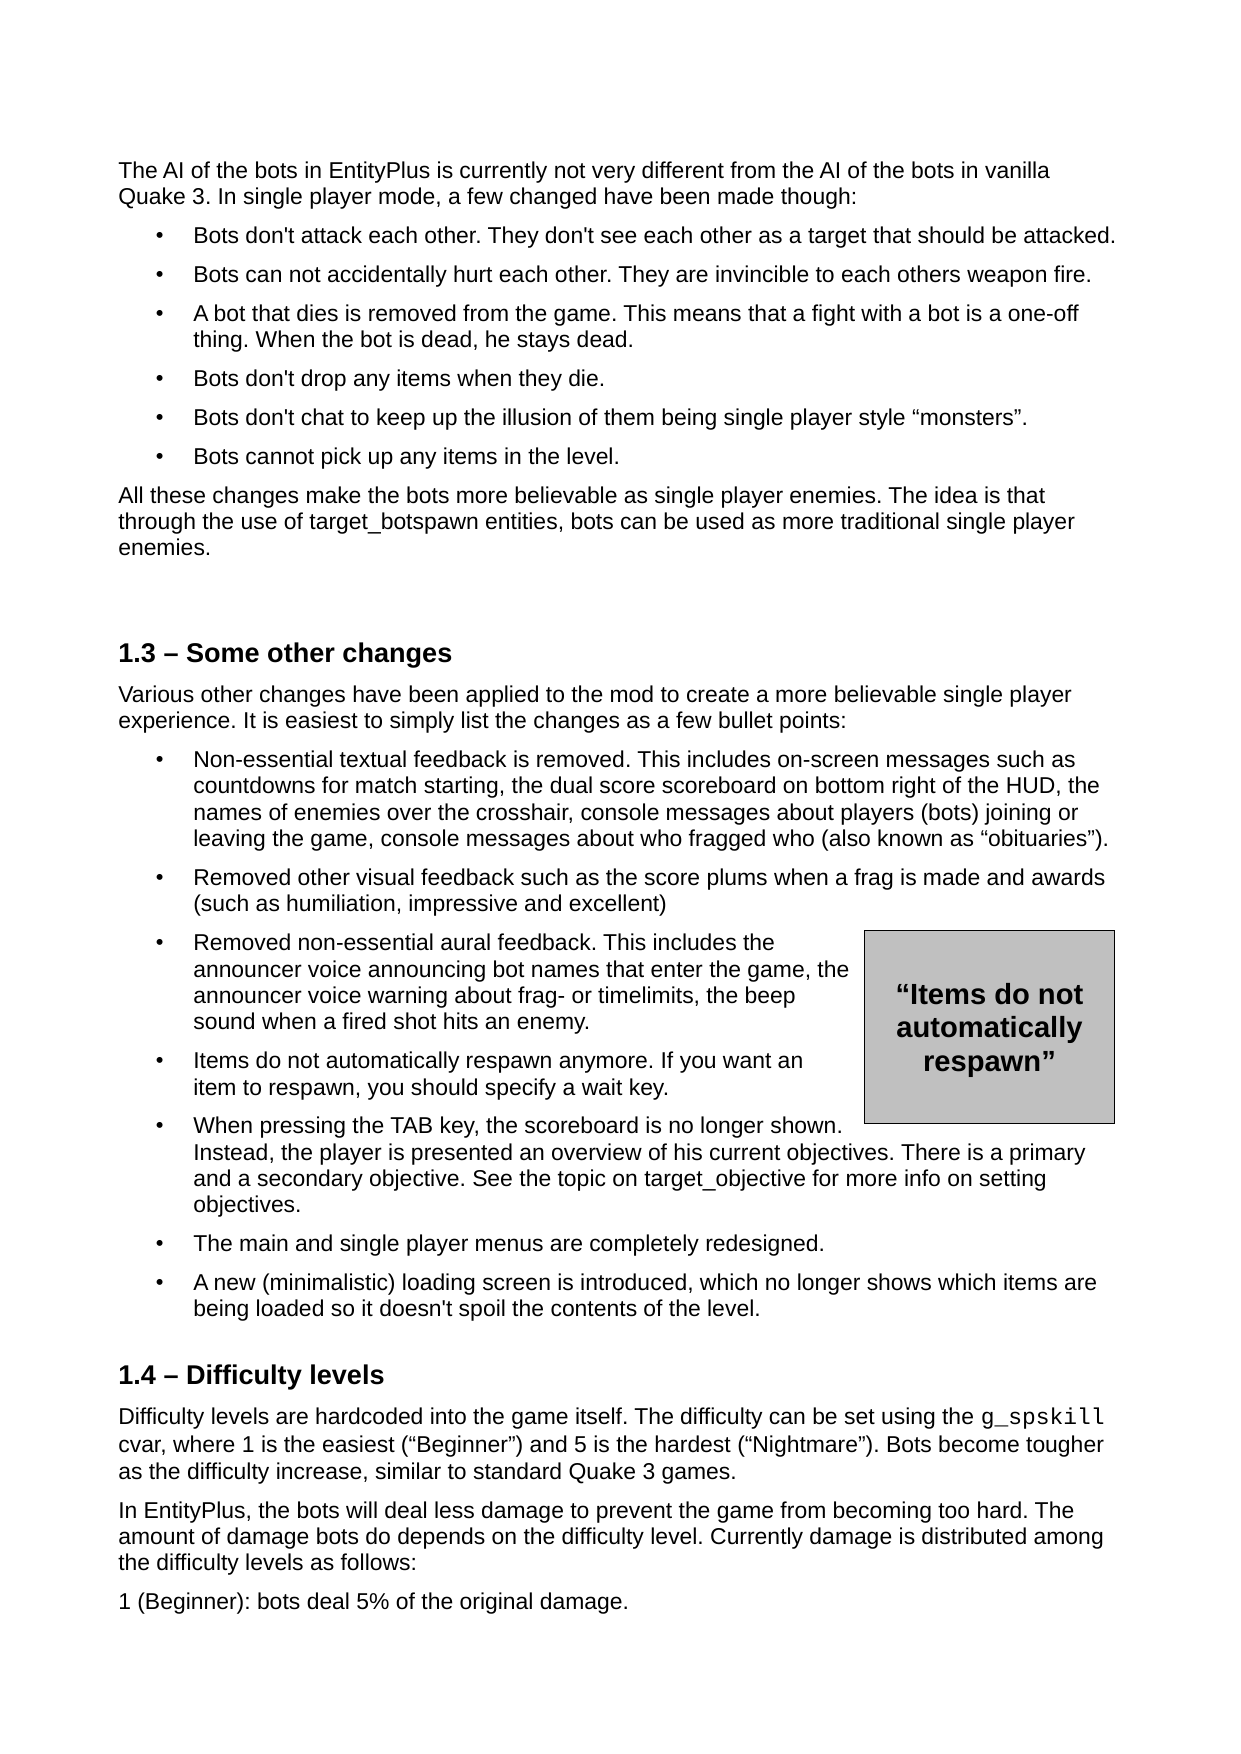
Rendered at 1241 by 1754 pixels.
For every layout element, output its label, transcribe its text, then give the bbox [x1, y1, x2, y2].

list Bots can not accidentally hurt each other. They are invincible to each others weapon fire. [156, 261, 1122, 287]
subtitle 1.3 – Some other changes [118, 637, 1122, 668]
list Removed other visual feedback such as the score plums when a frag is made and awards (such as humiliation, impressive and excellent) [156, 864, 1122, 917]
list A new (minimalistic) loading screen is introduced, which no longer shows which items are being loaded so it doesn't spoil the contents of the level. [156, 1269, 1122, 1322]
list Items do not automatically respawn anymore. If you want an item to respawn, you should specify a wait key. [156, 1047, 864, 1100]
list Bots cannot pick up any items in the level. [156, 443, 1122, 469]
list A bot that dies is removed from the game. This means that a fight with a bot is a one-off thing. When the bot is dead, he stays dead. [156, 300, 1122, 353]
list Non-essential textual feedback is removed. This includes on-screen messages such as countdowns for match starting, the dual score scoreboard on bottom right of the HUD, the names of enemies over the crosshair, console messages about players (bots) joining or leaving the game, console messages about who fragged who (also known as “obituaries”). [156, 746, 1122, 851]
text 1 (Beginner): bots deal 5% of the original damage. [118, 1588, 1122, 1614]
subtitle 1.4 – Difficulty levels [118, 1359, 1122, 1391]
text All these changes make the bots more believable as single player enemies. The idea is that through the use of target_botspawn entities, bots can be used as more traditional single player enemies. [118, 482, 1122, 561]
list The main and single player menus are completely redesigned. [156, 1230, 1122, 1257]
text Difficulty levels are hardcoded into the game itself. The difficulty can be set using the g_spskill cvar, where 1 is the easiest (“Beginner”) and 5 is the hardest (“Nightmare”). Bots become tougher as the difficulty increase, similar to standard Quake 3 games. [118, 1403, 1122, 1484]
list When pressing the TAB key, the scoreboard is no longer shown. Instead, the player is presented an overview of his current objectives. There is a primary and a secondary objective. See the topic on target_objective for more info on setting objectives. [156, 1112, 1122, 1218]
text Various other changes have been applied to the mod to create a more believable single player experience. It is easiest to simply list the changes as a few bullet points: [118, 681, 1122, 733]
list Removed non-essential aural feedback. This includes the announcer voice announcing bot names that enter the game, the announcer voice warning about frag- or timelimits, the beep sound when a fired shot hits an enemy. [156, 929, 1122, 1034]
list Bots don't attack each other. They don't see each other as a target that should be attacked. [156, 222, 1122, 248]
text In EntityPlus, the bots will deal less damage to prevent the game from becoming too hard. The amount of damage bots do depends on the difficulty level. Currently damage is distributed among the difficulty levels as follows: [118, 1497, 1122, 1576]
list Bots don't chat to keep up the illusion of them being single player style “monsters”. [156, 404, 1122, 430]
text The AI of the bots in EntityPlus is currently not very different from the AI of the bots in vanilla Quake 3. In single player mode, a few changed have been made though: [118, 157, 1122, 210]
list Bots don't drop any items when they die. [156, 365, 1122, 391]
